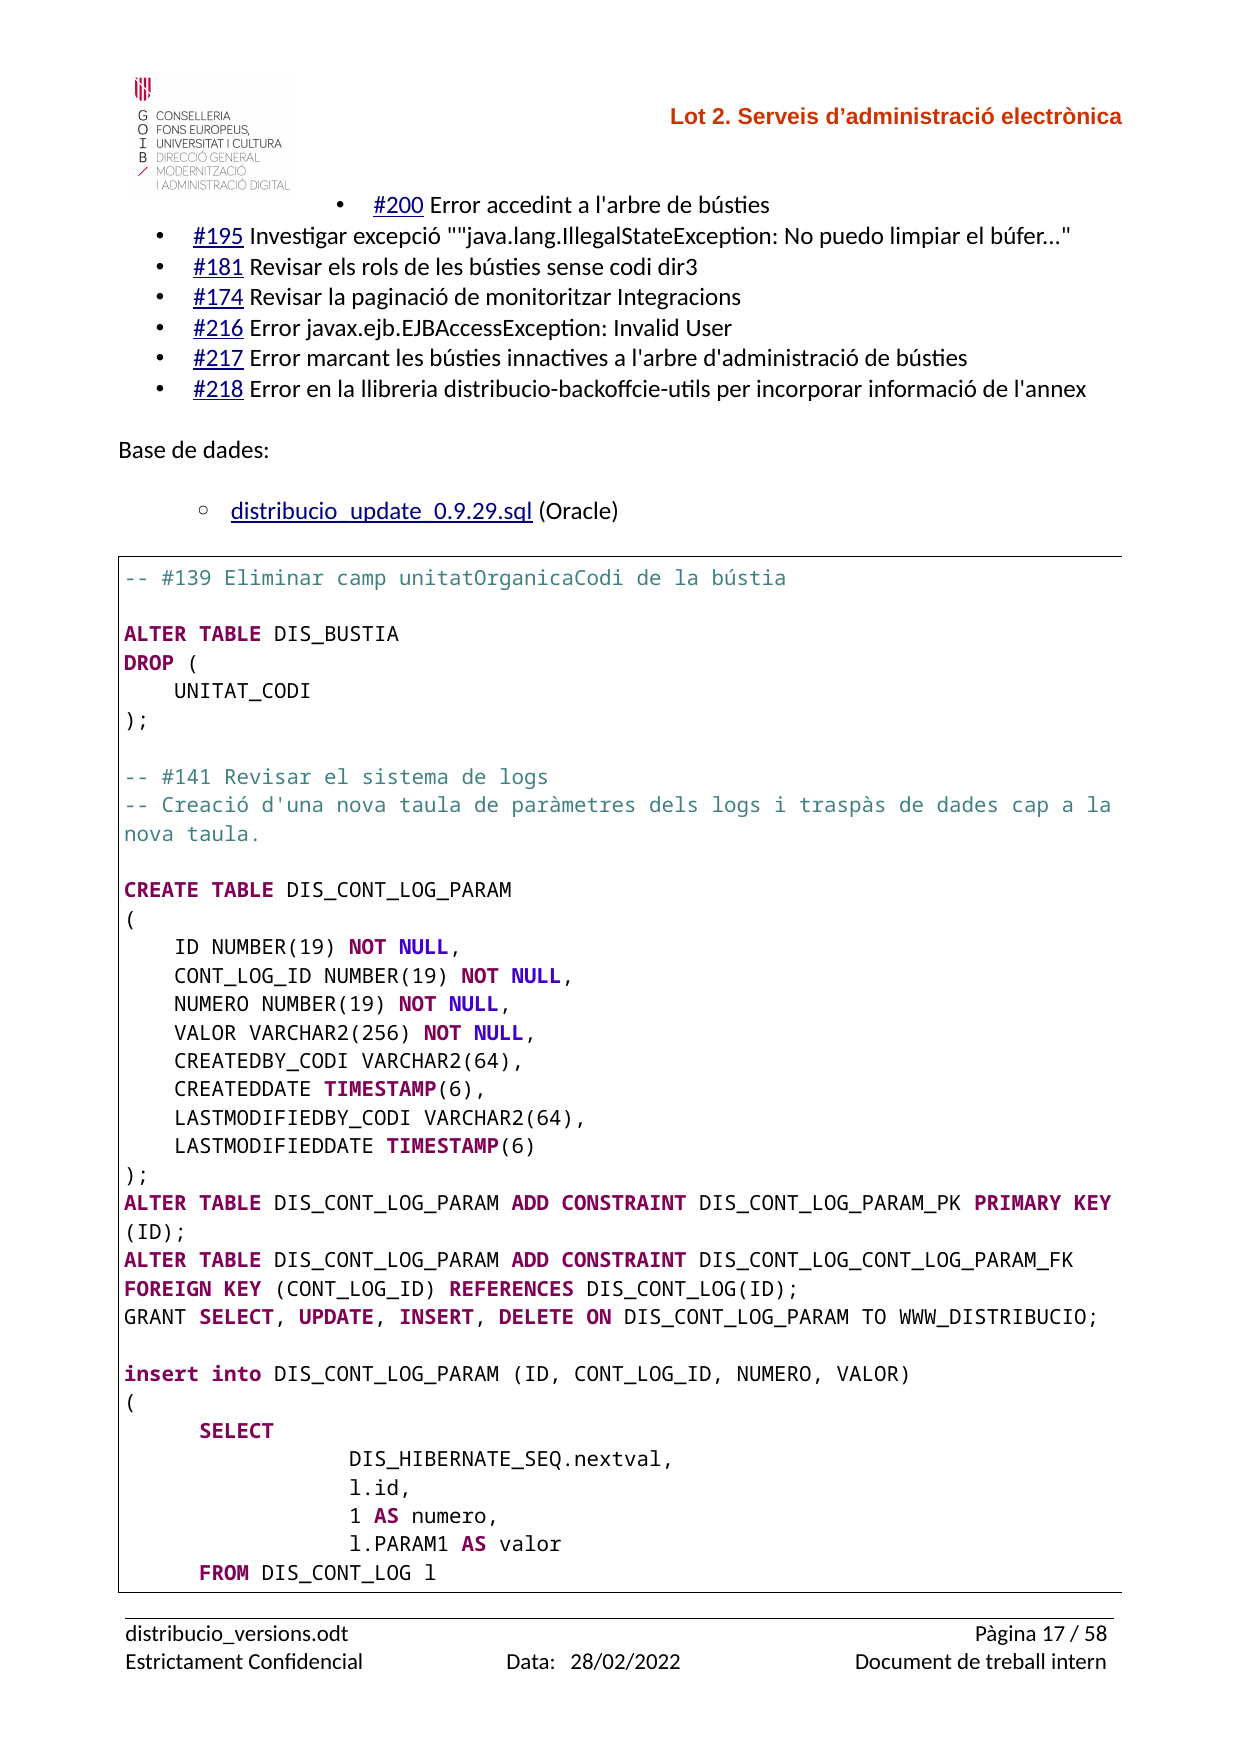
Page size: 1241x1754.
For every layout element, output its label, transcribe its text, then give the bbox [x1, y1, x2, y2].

list #218 Error en la llibreria distribucio-backoffcie-utils per incorporar informació de l'annex [156, 373, 1122, 403]
list distribucio_update_0.9.29.sql (Oracle) [193, 495, 1122, 525]
list #181 Revisar els rols de les bústies sense codi dir3 [156, 251, 1122, 281]
picture [126, 70, 299, 197]
list #216 Error javax.ejb.EJBAccessException: Invalid User [156, 312, 1122, 342]
text Base de dades: [118, 434, 1122, 464]
list #174 Revisar la paginació de monitoritzar Integracions [156, 281, 1122, 312]
table_header -- #139 Eliminar camp unitatOrganicaCodi de la bústia ALTER TABLE DIS_BUSTIA DROP ( UNITAT_CODI ); -- #141 Revisar el sistema de logs -- Creació d'una nova taula de paràmetres dels logs i traspàs de dades cap a la nova taula. CREATE TABLE DIS_CONT_LOG_PARAM ( ID NUMBER(19) NOT NULL, CONT_LOG_ID NUMBER(19) NOT NULL, NUMERO NUMBER(19) NOT NULL, VALOR VARCHAR2(256) NOT NULL, CREATEDBY_CODI VARCHAR2(64), CREATEDDATE TIMESTAMP(6), LASTMODIFIEDBY_CODI VARCHAR2(64), LASTMODIFIEDDATE TIMESTAMP(6) ); ALTER TABLE DIS_CONT_LOG_PARAM ADD CONSTRAINT DIS_CONT_LOG_PARAM_PK PRIMARY KEY (ID); ALTER TABLE DIS_CONT_LOG_PARAM ADD CONSTRAINT DIS_CONT_LOG_CONT_LOG_PARAM_FK FOREIGN KEY (CONT_LOG_ID) REFERENCES DIS_CONT_LOG(ID); GRANT SELECT, UPDATE, INSERT, DELETE ON DIS_CONT_LOG_PARAM TO WWW_DISTRIBUCIO; insert into DIS_CONT_LOG_PARAM (ID, CONT_LOG_ID, NUMERO, VALOR) ( SELECT DIS_HIBERNATE_SEQ.nextval, l.id, 1 AS numero, l.PARAM1 AS valor FROM DIS_CONT_LOG l [119, 557, 1122, 1592]
list #200 Error accedint a l'arbre de bústies [156, 190, 1122, 220]
list #195 Investigar excepció ""java.lang.IllegalStateException: No puedo limpiar el búfer..." [156, 220, 1122, 251]
list #217 Error marcant les bústies innactives a l'arbre d'administració de bústies [156, 342, 1122, 373]
